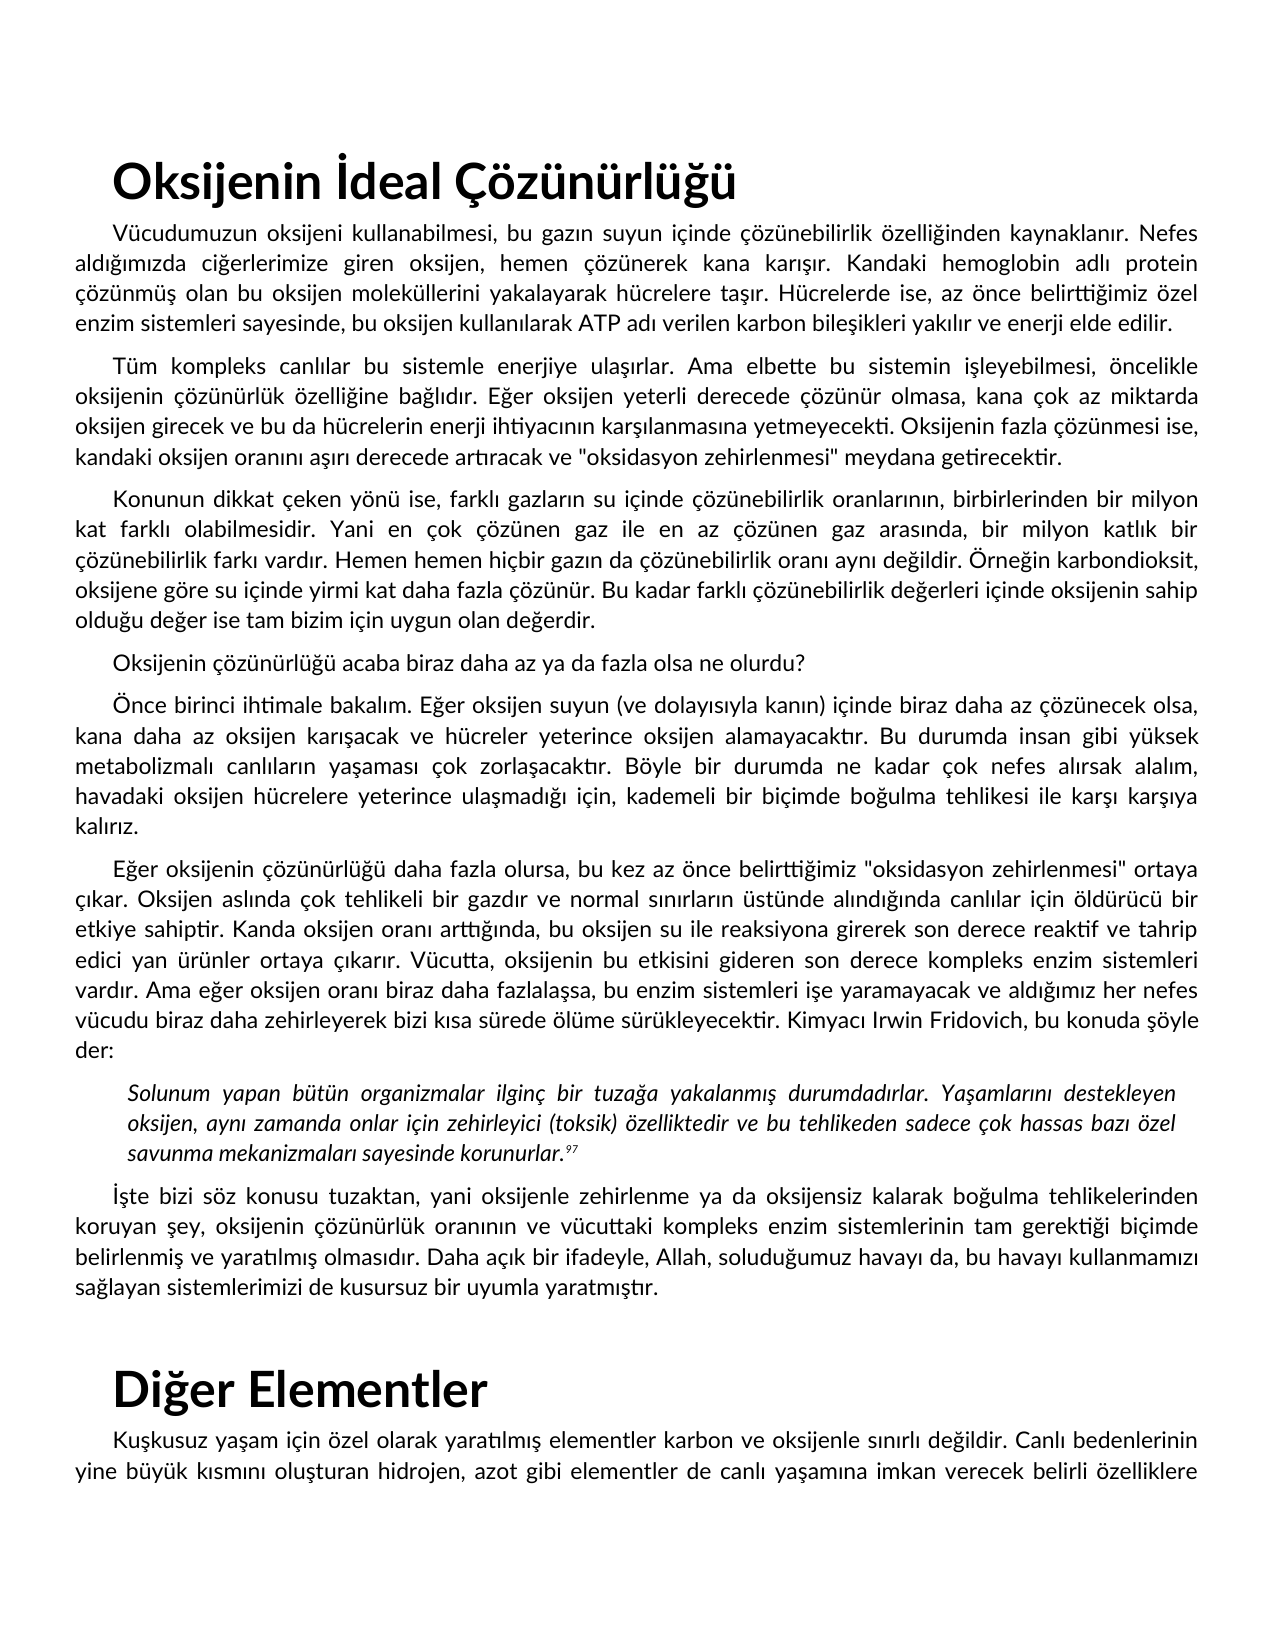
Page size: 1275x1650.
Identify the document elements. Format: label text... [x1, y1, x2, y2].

text Önce birinci ihtimale bakalım. Eğer oksijen suyun (ve dolayısıyla kanın) içinde biraz daha az çözünecek olsa, kana daha az oksijen karışacak ve hücreler yeterince oksijen alamayacaktır. Bu durumda insan gibi yüksek metabolizmalı canlıların yaşaması çok zorlaşacaktır. Böyle bir durumda ne kadar çok nefes alırsak alalım, havadaki oksijen hücrelere yeterince ulaşmadığı için, kademeli bir biçimde boğulma tehlikesi ile karşı karşıya kalırız. [75, 691, 1200, 839]
text Vücudumuzun oksijeni kullanabilmesi, bu gazın suyun içinde çözünebilirlik özelliğinden kaynaklanır. Nefes aldığımızda ciğerlerimize giren oksijen, hemen çözünerek kana karışır. Kandaki hemoglobin adlı protein çözünmüş olan bu oksijen moleküllerini yakalayarak hücrelere taşır. Hücrelerde ise, az önce belirttiğimiz özel enzim sistemleri sayesinde, bu oksijen kullanılarak ATP adı verilen karbon bileşikleri yakılır ve enerji elde edilir. [75, 218, 1200, 336]
text Oksijenin çözünürlüğü acaba biraz daha az ya da fazla olsa ne olurdu? [75, 648, 1200, 676]
text Tüm kompleks canlılar bu sistemle enerjiye ulaşırlar. Ama elbette bu sistemin işleyebilmesi, öncelikle oksijenin çözünürlük özelliğine bağlıdır. Eğer oksijen yeterli derecede çözünür olmasa, kana çok az miktarda oksijen girecek ve bu da hücrelerin enerji ihtiyacının karşılanmasına yetmeyecekti. Oksijenin fazla çözünmesi ise, kandaki oksijen oranını aşırı derecede artıracak ve "oksidasyon zehirlenmesi" meydana getirecektir. [75, 352, 1200, 470]
text Konunun dikkat çeken yönü ise, farklı gazların su içinde çözünebilirlik oranlarının, birbirlerinden bir milyon kat farklı olabilmesidir. Yani en çok çözünen gaz ile en az çözünen gaz arasında, bir milyon katlık bir çözünebilirlik farkı vardır. Hemen hemen hiçbir gazın da çözünebilirlik oranı aynı değildir. Örneğin karbondioksit, oksijene göre su içinde yirmi kat daha fazla çözünür. Bu kadar farklı çözünebilirlik değerleri içinde oksijenin sahip olduğu değer ise tam bizim için uygun olan değerdir. [75, 485, 1200, 633]
text Solunum yapan bütün organizmalar ilginç bir tuzağa yakalanmış durumdadırlar. Yaşamlarını destekleyen oksijen, aynı zamanda onlar için zehirleyici (toksik) özelliktedir ve bu tehlikeden sadece çok hassas bazı özel savunma mekanizmaları sayesinde korunurlar.97 [127, 1079, 1177, 1167]
text İşte bizi söz konusu tuzaktan, yani oksijenle zehirlenme ya da oksijensiz kalarak boğulma tehlikelerinden koruyan şey, oksijenin çözünürlük oranının ve vücuttaki kompleks enzim sistemlerinin tam gerektiği biçimde belirlenmiş ve yaratılmış olmasıdır. Daha açık bir ifadeyle, Allah, soluduğumuz havayı da, bu havayı kullanmamızı sağlayan sistemlerimizi de kusursuz bir uyumla yaratmıştır. [75, 1182, 1200, 1300]
text Kuşkusuz yaşam için özel olarak yaratılmış elementler karbon ve oksijenle sınırlı değildir. Canlı bedenlerinin yine büyük kısmını oluşturan hidrojen, azot gibi elementler de canlı yaşamına imkan verecek belirli özelliklere [75, 1426, 1200, 1484]
subtitle Diğer Elementler [112, 1358, 1200, 1418]
subtitle Oksijenin İdeal Çözünürlüğü [112, 150, 1200, 210]
text Eğer oksijenin çözünürlüğü daha fazla olursa, bu kez az önce belirttiğimiz "oksidasyon zehirlenmesi" ortaya çıkar. Oksijen aslında çok tehlikeli bir gazdır ve normal sınırların üstünde alındığında canlılar için öldürücü bir etkiye sahiptir. Kanda oksijen oranı arttığında, bu oksijen su ile reaksiyona girerek son derece reaktif ve tahrip edici yan ürünler ortaya çıkarır. Vücutta, oksijenin bu etkisini gideren son derece kompleks enzim sistemleri vardır. Ama eğer oksijen oranı biraz daha fazlalaşsa, bu enzim sistemleri işe yaramayacak ve aldığımız her nefes vücudu biraz daha zehirleyerek bizi kısa sürede ölüme sürükleyecektir. Kimyacı Irwin Fridovich, bu konuda şöyle der: [75, 855, 1200, 1063]
